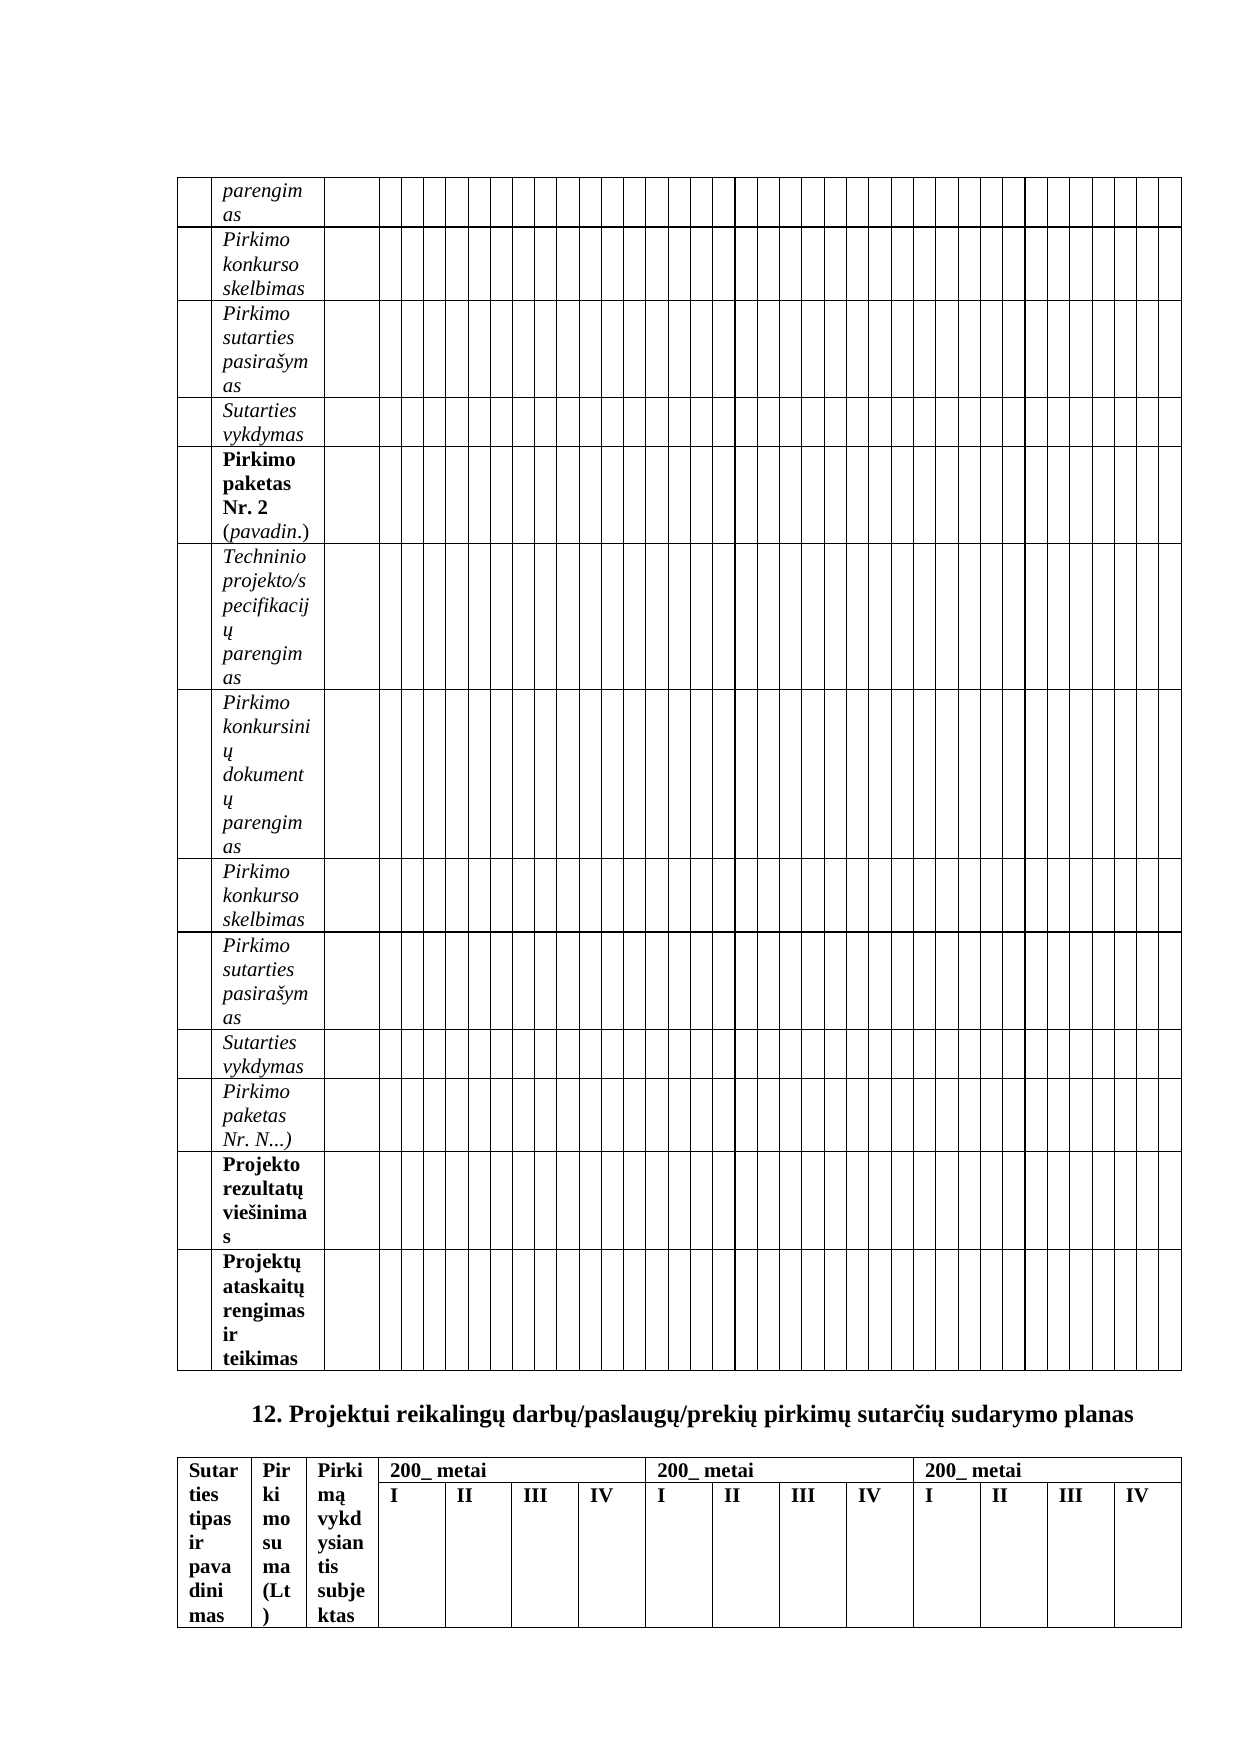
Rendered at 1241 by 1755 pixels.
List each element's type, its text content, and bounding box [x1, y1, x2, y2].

table_cell [424, 933, 445, 1029]
table_cell [914, 1030, 935, 1078]
table_cell [1003, 1030, 1024, 1078]
table_cell [802, 178, 824, 226]
table_cell [892, 544, 913, 689]
table_cell [825, 544, 846, 689]
table_cell [424, 1152, 445, 1248]
table_cell [1115, 544, 1136, 689]
table_cell [758, 228, 779, 299]
table_cell [446, 178, 468, 226]
table_cell Pirkimo paketas Nr. 2 (pavadin.) [212, 447, 324, 543]
table_cell [1048, 1030, 1069, 1078]
table_cell [646, 1030, 668, 1078]
table_cell [402, 228, 423, 299]
table_cell [691, 544, 712, 689]
table_cell Projektų ataskaitų rengimas ir teikimas [212, 1250, 324, 1370]
table_cell [1137, 1030, 1158, 1078]
table_cell [469, 1079, 490, 1151]
table_cell [535, 1152, 556, 1248]
table_cell [402, 690, 423, 858]
table_cell [936, 228, 958, 299]
table_cell [602, 1079, 623, 1151]
table_cell [178, 228, 211, 299]
table_cell III [780, 1483, 846, 1627]
table_cell [713, 544, 734, 689]
table_cell [914, 447, 935, 543]
table_cell I [646, 1483, 712, 1627]
table_cell [513, 544, 534, 689]
table_cell [380, 1250, 401, 1370]
table_cell [469, 544, 490, 689]
table_cell [602, 859, 623, 931]
table_cell [802, 398, 824, 446]
table_cell [491, 178, 512, 226]
table_cell [959, 301, 980, 397]
table_cell [914, 178, 935, 226]
table_cell [1003, 933, 1024, 1029]
table_cell Pirkimo sutarties pasirašymas [212, 933, 324, 1029]
table_cell [469, 690, 490, 858]
table_header 200_ metai [379, 1458, 645, 1482]
table_cell [446, 1152, 468, 1248]
table_cell [914, 544, 935, 689]
table_cell [325, 178, 379, 226]
table_cell [802, 544, 824, 689]
table_cell [892, 301, 913, 397]
table_cell [914, 398, 935, 446]
table_cell [1003, 301, 1024, 397]
table_cell [446, 544, 468, 689]
table_cell [446, 859, 468, 931]
table_cell [557, 1079, 579, 1151]
table_cell [535, 178, 556, 226]
table_cell [959, 1030, 980, 1078]
table_cell [602, 228, 623, 299]
table_cell [646, 544, 668, 689]
table_cell [1026, 544, 1047, 689]
table_cell [959, 544, 980, 689]
table_cell [402, 544, 423, 689]
table_cell [847, 933, 868, 1029]
table_cell [713, 690, 734, 858]
table_cell [1003, 398, 1024, 446]
table_cell [580, 1030, 601, 1078]
table_cell [1137, 398, 1158, 446]
table_header Sutarties tipas ir pavadinimas [178, 1458, 251, 1627]
table_cell [1137, 178, 1158, 226]
table_cell [847, 1152, 868, 1248]
table_cell [1115, 178, 1136, 226]
table_cell [402, 301, 423, 397]
table_cell [981, 1030, 1002, 1078]
table_cell [914, 228, 935, 299]
table_cell [557, 544, 579, 689]
table_cell [736, 933, 757, 1029]
table_cell [1026, 228, 1047, 299]
table_cell [491, 859, 512, 931]
table_cell [869, 1152, 891, 1248]
table_cell [446, 1079, 468, 1151]
table_cell [669, 933, 690, 1029]
table_cell Pirkimo konkurso skelbimas [212, 228, 324, 299]
table_cell [1159, 933, 1181, 1029]
table_cell [624, 178, 645, 226]
table_cell [513, 690, 534, 858]
table_cell [780, 1079, 801, 1151]
table_cell II [446, 1483, 511, 1627]
table_cell [981, 859, 1002, 931]
table_cell [691, 690, 712, 858]
table_cell [402, 1250, 423, 1370]
table_cell [380, 301, 401, 397]
table_cell [513, 398, 534, 446]
table_cell [491, 1079, 512, 1151]
table_cell [892, 178, 913, 226]
table_cell [446, 690, 468, 858]
table_cell [446, 1030, 468, 1078]
table_cell [758, 447, 779, 543]
table_cell [981, 933, 1002, 1029]
table_cell [1070, 1152, 1092, 1248]
table_cell [780, 178, 801, 226]
table_cell [936, 544, 958, 689]
table_cell [959, 1152, 980, 1248]
table_cell [959, 178, 980, 226]
table_cell [446, 933, 468, 1029]
table_cell [469, 447, 490, 543]
table_cell [178, 301, 211, 397]
table_cell [736, 544, 757, 689]
table_cell [825, 859, 846, 931]
table_cell [1026, 933, 1047, 1029]
table_cell [959, 1079, 980, 1151]
table_cell [602, 544, 623, 689]
table_cell [869, 544, 891, 689]
table_cell IV [1115, 1483, 1181, 1627]
table_cell [691, 1152, 712, 1248]
table_cell [491, 398, 512, 446]
table_cell [936, 859, 958, 931]
table_cell [869, 228, 891, 299]
table_cell [713, 859, 734, 931]
table_cell [624, 1250, 645, 1370]
table_cell [713, 1030, 734, 1078]
table_cell [736, 178, 757, 226]
table_cell [1026, 398, 1047, 446]
table_cell [736, 1152, 757, 1248]
table_cell [557, 228, 579, 299]
table_cell [557, 1152, 579, 1248]
table_cell [1115, 447, 1136, 543]
table_cell [825, 690, 846, 858]
table_cell [424, 398, 445, 446]
table_header Pirkimo suma (Lt) [252, 1458, 306, 1627]
table_cell [624, 933, 645, 1029]
table_cell [602, 178, 623, 226]
table_cell [380, 690, 401, 858]
table_cell [1093, 1152, 1114, 1248]
table_cell [1115, 859, 1136, 931]
table_cell [557, 447, 579, 543]
table_cell [780, 690, 801, 858]
table_cell [936, 933, 958, 1029]
table_cell [491, 933, 512, 1029]
table_cell [513, 1152, 534, 1248]
table_cell [1137, 1152, 1158, 1248]
table_cell [402, 178, 423, 226]
table_cell [691, 859, 712, 931]
table_cell [1093, 933, 1114, 1029]
table_cell [1070, 447, 1092, 543]
text 12. Projektui reikalingų darbų/paslaugų/prekių pirkimų sutarčių sudarymo planas [177, 1399, 1181, 1428]
table_cell [981, 447, 1002, 543]
table_cell [535, 447, 556, 543]
table_cell [869, 301, 891, 397]
table_cell [736, 301, 757, 397]
table_cell [1093, 228, 1114, 299]
table_cell [535, 544, 556, 689]
table_cell Pirkimo sutarties pasirašymas [212, 301, 324, 397]
table_cell [713, 398, 734, 446]
table_cell [535, 1250, 556, 1370]
table_cell [847, 228, 868, 299]
table_cell [325, 1079, 379, 1151]
table_cell [869, 1250, 891, 1370]
table_cell [380, 228, 401, 299]
table_cell [580, 1079, 601, 1151]
table_cell [691, 178, 712, 226]
table_cell [959, 859, 980, 931]
table_cell [669, 1030, 690, 1078]
table_cell [869, 398, 891, 446]
table_cell [825, 1079, 846, 1151]
table_cell [936, 1250, 958, 1370]
table_cell [1093, 301, 1114, 397]
table_cell IV [579, 1483, 645, 1627]
table_cell [847, 178, 868, 226]
table_cell [758, 398, 779, 446]
table_cell [1159, 1079, 1181, 1151]
table_cell [758, 544, 779, 689]
table_cell [1070, 228, 1092, 299]
table_cell [736, 398, 757, 446]
table_cell [713, 933, 734, 1029]
table_cell [557, 933, 579, 1029]
table_cell [580, 859, 601, 931]
table_cell [847, 447, 868, 543]
table_cell [802, 301, 824, 397]
table_cell [780, 544, 801, 689]
table_cell [825, 398, 846, 446]
table_cell [624, 859, 645, 931]
table_cell [914, 859, 935, 931]
table_cell [914, 690, 935, 858]
table_cell [624, 1030, 645, 1078]
table_cell [580, 447, 601, 543]
table_cell [1159, 398, 1181, 446]
table_cell [959, 690, 980, 858]
table_cell [513, 1079, 534, 1151]
table_cell [691, 1030, 712, 1078]
table_cell [1115, 228, 1136, 299]
table_cell [1070, 1250, 1092, 1370]
table_cell [446, 398, 468, 446]
table_cell [869, 690, 891, 858]
table_cell [825, 1152, 846, 1248]
table_cell [491, 1250, 512, 1370]
table_cell [869, 447, 891, 543]
table_cell [1093, 1030, 1114, 1078]
table_cell [736, 447, 757, 543]
table_cell [1026, 1152, 1047, 1248]
table_cell [1048, 228, 1069, 299]
table_cell [402, 1030, 423, 1078]
table_cell [847, 1250, 868, 1370]
table_cell [557, 690, 579, 858]
table_cell [691, 301, 712, 397]
table_cell [1159, 1030, 1181, 1078]
table_cell [178, 1152, 211, 1248]
table_cell [847, 1030, 868, 1078]
table_cell [914, 1152, 935, 1248]
table_cell [624, 1079, 645, 1151]
table_cell [1070, 690, 1092, 858]
table_cell [847, 859, 868, 931]
table_cell [513, 1250, 534, 1370]
table_cell [869, 1030, 891, 1078]
table_cell [513, 228, 534, 299]
table_cell [624, 228, 645, 299]
table_cell [892, 690, 913, 858]
table_cell [535, 301, 556, 397]
table_header 200_ metai [646, 1458, 913, 1482]
table_cell [580, 1152, 601, 1248]
table_cell [981, 544, 1002, 689]
table_cell [802, 1152, 824, 1248]
table_cell [1070, 933, 1092, 1029]
table_cell [959, 447, 980, 543]
table_cell [892, 447, 913, 543]
table_cell [325, 228, 379, 299]
table_cell [402, 933, 423, 1029]
table_cell [825, 1250, 846, 1370]
table_cell [424, 690, 445, 858]
table_cell [1026, 859, 1047, 931]
table_cell [936, 1079, 958, 1151]
table_cell [1137, 1250, 1158, 1370]
table_cell [892, 859, 913, 931]
table_cell [1048, 398, 1069, 446]
table_cell [959, 1250, 980, 1370]
table_cell [981, 1079, 1002, 1151]
table_cell [402, 1152, 423, 1248]
table_cell [1115, 690, 1136, 858]
table_cell [959, 933, 980, 1029]
table_cell [1048, 544, 1069, 689]
table_cell [914, 1079, 935, 1151]
table_cell [1115, 1030, 1136, 1078]
table_cell parengimas [212, 178, 324, 226]
table_cell Pirkimo konkursinių dokumentų parengimas [212, 690, 324, 858]
table_cell [325, 1250, 379, 1370]
table_cell [1048, 690, 1069, 858]
table_cell [1003, 690, 1024, 858]
table_cell [1048, 301, 1069, 397]
table_cell [780, 1152, 801, 1248]
table_cell [1048, 1079, 1069, 1151]
table_cell [669, 1152, 690, 1248]
table_cell [469, 178, 490, 226]
table_cell [892, 1152, 913, 1248]
table_cell [1093, 690, 1114, 858]
table_cell [758, 178, 779, 226]
table_cell [402, 398, 423, 446]
table_cell Projekto rezultatų viešinimas [212, 1152, 324, 1248]
table_cell I [914, 1483, 980, 1627]
table_cell [424, 178, 445, 226]
table_cell [780, 228, 801, 299]
table_cell [1137, 544, 1158, 689]
table_cell [646, 301, 668, 397]
table_cell [646, 933, 668, 1029]
table_cell [669, 859, 690, 931]
table_cell [535, 1030, 556, 1078]
table_cell [825, 301, 846, 397]
table_cell [402, 447, 423, 543]
table_cell [580, 933, 601, 1029]
table_cell [325, 301, 379, 397]
table_cell [469, 933, 490, 1029]
table_cell [892, 228, 913, 299]
table_cell [402, 1079, 423, 1151]
table_cell [691, 447, 712, 543]
table_cell [780, 859, 801, 931]
table_cell [178, 1079, 211, 1151]
table_cell [669, 228, 690, 299]
table_cell [557, 398, 579, 446]
table_cell [646, 447, 668, 543]
table_cell [736, 859, 757, 931]
table_cell [1093, 544, 1114, 689]
table_cell [847, 301, 868, 397]
table_cell [713, 301, 734, 397]
table_cell [325, 544, 379, 689]
table_cell [981, 398, 1002, 446]
table_cell [914, 1250, 935, 1370]
table_cell [1159, 301, 1181, 397]
table_cell [669, 398, 690, 446]
table_cell [1026, 690, 1047, 858]
table_cell [491, 1030, 512, 1078]
table_cell [869, 859, 891, 931]
table_cell [580, 690, 601, 858]
table_cell [1137, 690, 1158, 858]
table_cell [535, 228, 556, 299]
table_cell [535, 859, 556, 931]
table_cell [557, 301, 579, 397]
table_cell [325, 398, 379, 446]
table_cell [469, 228, 490, 299]
table_cell [758, 933, 779, 1029]
table_cell [557, 1030, 579, 1078]
table_cell [936, 398, 958, 446]
table_cell [669, 301, 690, 397]
table_cell [178, 398, 211, 446]
table_cell [758, 301, 779, 397]
table_cell [869, 933, 891, 1029]
table_cell [469, 1030, 490, 1078]
table_cell [624, 690, 645, 858]
table_cell [1026, 447, 1047, 543]
table_cell [1070, 859, 1092, 931]
table_cell [780, 301, 801, 397]
table_cell [914, 301, 935, 397]
table_cell [758, 1250, 779, 1370]
table_cell [469, 1152, 490, 1248]
table_cell [713, 1250, 734, 1370]
table_cell [424, 228, 445, 299]
table_cell [1093, 447, 1114, 543]
table_cell [1137, 301, 1158, 397]
table_cell [1159, 1250, 1181, 1370]
table_cell [1115, 398, 1136, 446]
table_cell [178, 1030, 211, 1078]
table_cell [513, 178, 534, 226]
table_cell [780, 1250, 801, 1370]
table_cell [646, 690, 668, 858]
table_cell [691, 228, 712, 299]
table_cell [424, 301, 445, 397]
table_cell [1159, 178, 1181, 226]
table_cell [325, 859, 379, 931]
table_cell [713, 1079, 734, 1151]
table_cell [691, 933, 712, 1029]
table_cell [981, 1250, 1002, 1370]
table_cell [1070, 544, 1092, 689]
table_cell [780, 398, 801, 446]
table_cell [491, 544, 512, 689]
table_cell [669, 544, 690, 689]
table_cell [1003, 178, 1024, 226]
table_cell [178, 544, 211, 689]
table_cell [325, 1030, 379, 1078]
table_cell [646, 398, 668, 446]
table_cell [736, 228, 757, 299]
table_cell [936, 1030, 958, 1078]
table_cell [1115, 933, 1136, 1029]
table_cell IV [847, 1483, 913, 1627]
table_cell [713, 228, 734, 299]
table_cell [669, 178, 690, 226]
table_cell [1048, 859, 1069, 931]
table_cell [624, 301, 645, 397]
table_cell [1137, 933, 1158, 1029]
table_cell [1070, 178, 1092, 226]
table_cell [802, 933, 824, 1029]
table_cell III [512, 1483, 578, 1627]
table_cell [691, 1079, 712, 1151]
table_cell [580, 1250, 601, 1370]
table_cell II [981, 1483, 1047, 1627]
table_cell [491, 447, 512, 543]
table_cell [602, 447, 623, 543]
table_cell [535, 1079, 556, 1151]
table_cell [1026, 178, 1047, 226]
table_cell [602, 398, 623, 446]
table_cell [178, 933, 211, 1029]
table_cell [892, 398, 913, 446]
table_cell [1003, 447, 1024, 543]
table_cell [1137, 228, 1158, 299]
table_cell [424, 859, 445, 931]
table_cell [1070, 398, 1092, 446]
table_cell [446, 1250, 468, 1370]
table_cell [1115, 301, 1136, 397]
table_cell [424, 1030, 445, 1078]
table_cell [380, 447, 401, 543]
table_cell [802, 447, 824, 543]
table_cell [535, 690, 556, 858]
table_cell [825, 447, 846, 543]
table_cell [669, 1079, 690, 1151]
table_cell [1070, 1030, 1092, 1078]
table_cell [1093, 178, 1114, 226]
table_cell [424, 1079, 445, 1151]
table_cell [178, 690, 211, 858]
table_cell [535, 398, 556, 446]
table_cell [580, 544, 601, 689]
table_cell Pirkimo paketas Nr. N...) [212, 1079, 324, 1151]
table_cell [646, 178, 668, 226]
table_cell [424, 447, 445, 543]
table_cell Pirkimo konkurso skelbimas [212, 859, 324, 931]
table_cell [1070, 1079, 1092, 1151]
table_cell [825, 933, 846, 1029]
table_cell [1003, 228, 1024, 299]
table_cell [825, 1030, 846, 1078]
table_cell [669, 447, 690, 543]
table_cell [802, 1079, 824, 1151]
table_cell [802, 690, 824, 858]
table_cell [981, 690, 1002, 858]
table_cell [513, 933, 534, 1029]
table_cell [491, 228, 512, 299]
table_cell [981, 301, 1002, 397]
table_cell [602, 1152, 623, 1248]
table_cell [713, 447, 734, 543]
table_cell [758, 1079, 779, 1151]
table_header 200_ metai [914, 1458, 1181, 1482]
table_cell [981, 178, 1002, 226]
table_cell [758, 690, 779, 858]
table_cell [936, 178, 958, 226]
table_cell [646, 228, 668, 299]
table_cell [646, 1250, 668, 1370]
table_cell [446, 228, 468, 299]
table_cell [1048, 178, 1069, 226]
table_cell [1137, 1079, 1158, 1151]
table_cell [892, 1030, 913, 1078]
table_cell [380, 1079, 401, 1151]
table_cell [847, 398, 868, 446]
table_cell [380, 859, 401, 931]
table_cell [936, 301, 958, 397]
table_cell [825, 228, 846, 299]
table_cell [491, 690, 512, 858]
table_cell [535, 933, 556, 1029]
table_cell [936, 1152, 958, 1248]
table_cell [892, 1079, 913, 1151]
table_cell [1093, 1079, 1114, 1151]
table_cell [513, 301, 534, 397]
table_cell [446, 447, 468, 543]
table_cell [758, 859, 779, 931]
table_cell [1159, 1152, 1181, 1248]
table_cell Techninio projekto/specifikacijų parengimas [212, 544, 324, 689]
table_cell [557, 1250, 579, 1370]
table_cell [624, 1152, 645, 1248]
table_cell [469, 859, 490, 931]
table_cell [325, 933, 379, 1029]
table_cell [936, 690, 958, 858]
table_cell [1137, 447, 1158, 543]
table_cell [959, 398, 980, 446]
table_cell [892, 933, 913, 1029]
table_cell [380, 1152, 401, 1248]
table_cell [936, 447, 958, 543]
table_cell [1159, 228, 1181, 299]
table_cell [402, 859, 423, 931]
table_cell [691, 398, 712, 446]
table_cell [602, 933, 623, 1029]
table_cell [325, 690, 379, 858]
table_cell [869, 178, 891, 226]
table_cell [424, 544, 445, 689]
table_cell [1159, 690, 1181, 858]
table_cell [736, 1079, 757, 1151]
table_cell [847, 1079, 868, 1151]
table_cell [491, 301, 512, 397]
table_cell [178, 1250, 211, 1370]
table_cell [1026, 301, 1047, 397]
table_cell [847, 544, 868, 689]
table_cell [802, 228, 824, 299]
table_cell [892, 1250, 913, 1370]
table_cell I [379, 1483, 445, 1627]
table_cell [780, 447, 801, 543]
table_cell [1003, 1250, 1024, 1370]
table_cell [780, 1030, 801, 1078]
table_cell [580, 301, 601, 397]
table_cell [513, 1030, 534, 1078]
table_cell [802, 1250, 824, 1370]
table_cell [713, 178, 734, 226]
table_cell [1003, 1152, 1024, 1248]
table_cell [380, 398, 401, 446]
table_cell [1115, 1250, 1136, 1370]
table_cell [736, 1030, 757, 1078]
table_cell [624, 544, 645, 689]
table_cell [646, 1079, 668, 1151]
table_cell [780, 933, 801, 1029]
table_cell Sutarties vykdymas [212, 398, 324, 446]
table_header Pirkimą vykdysiantis subjektas [307, 1458, 378, 1627]
table_cell [325, 1152, 379, 1248]
table_cell [624, 447, 645, 543]
table_cell [602, 1030, 623, 1078]
table_cell [981, 228, 1002, 299]
table_cell [469, 301, 490, 397]
table_cell [602, 690, 623, 858]
table_cell [557, 178, 579, 226]
table_cell [325, 447, 379, 543]
table_cell [669, 690, 690, 858]
table_cell [424, 1250, 445, 1370]
table_cell [1093, 398, 1114, 446]
table_cell [1115, 1079, 1136, 1151]
table_cell [825, 178, 846, 226]
table_cell [646, 859, 668, 931]
table_cell [580, 228, 601, 299]
table_cell [981, 1152, 1002, 1248]
table_cell II [713, 1483, 779, 1627]
table_cell [713, 1152, 734, 1248]
table_cell [380, 1030, 401, 1078]
table_cell [669, 1250, 690, 1370]
table_cell [802, 1030, 824, 1078]
table_cell [178, 178, 211, 226]
table_cell III [1048, 1483, 1114, 1627]
table_cell [736, 690, 757, 858]
table_cell [1048, 1152, 1069, 1248]
table_cell [178, 447, 211, 543]
table_cell [1159, 447, 1181, 543]
table_cell [380, 178, 401, 226]
table_cell [1137, 859, 1158, 931]
table_cell [1159, 859, 1181, 931]
table_cell [469, 1250, 490, 1370]
table_cell [624, 398, 645, 446]
table_cell [1159, 544, 1181, 689]
table_cell [380, 933, 401, 1029]
table_cell [758, 1152, 779, 1248]
table_cell [580, 398, 601, 446]
table_cell [1003, 1079, 1024, 1151]
table_cell [1093, 859, 1114, 931]
table_cell [736, 1250, 757, 1370]
table_cell [847, 690, 868, 858]
table_cell [446, 301, 468, 397]
table_cell [758, 1030, 779, 1078]
table_cell [1026, 1079, 1047, 1151]
table_cell [1048, 933, 1069, 1029]
table_cell [1115, 1152, 1136, 1248]
table_cell [602, 301, 623, 397]
table_cell [580, 178, 601, 226]
table_cell [1026, 1250, 1047, 1370]
table_cell [802, 859, 824, 931]
table_cell [646, 1152, 668, 1248]
table_cell [491, 1152, 512, 1248]
table_cell [1026, 1030, 1047, 1078]
table_cell [691, 1250, 712, 1370]
table_cell [1070, 301, 1092, 397]
table_cell Sutarties vykdymas [212, 1030, 324, 1078]
table_cell [513, 447, 534, 543]
table_cell [469, 398, 490, 446]
table_cell [1003, 859, 1024, 931]
table_cell [1048, 447, 1069, 543]
table_cell [869, 1079, 891, 1151]
table_cell [380, 544, 401, 689]
table_cell [178, 859, 211, 931]
table_cell [1048, 1250, 1069, 1370]
table_cell [1093, 1250, 1114, 1370]
table_cell [959, 228, 980, 299]
table_cell [557, 859, 579, 931]
table_cell [1003, 544, 1024, 689]
table_cell [914, 933, 935, 1029]
table_cell [513, 859, 534, 931]
table_cell [602, 1250, 623, 1370]
